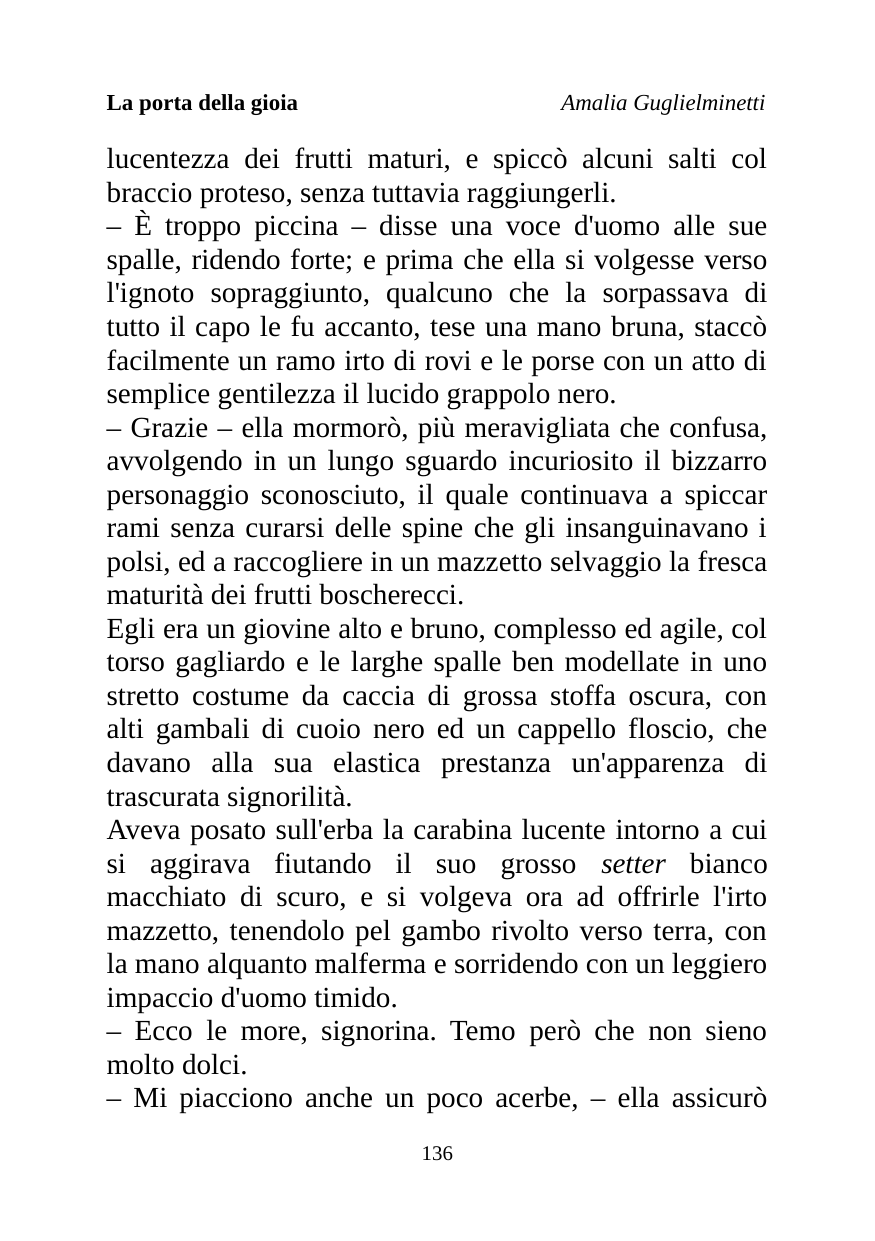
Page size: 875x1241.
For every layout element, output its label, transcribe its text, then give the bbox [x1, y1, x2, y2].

text – Mi piacciono anche un poco acerbe, – ella assicurò [106, 1081, 768, 1114]
text Egli era un giovine alto e bruno, complesso ed agile, col torso gagliardo e le larghe spalle ben modellate in uno stretto costume da caccia di grossa stoffa oscura, con alti gambali di cuoio nero ed un cappello floscio, che davano alla sua elastica prestanza un'apparenza di trascurata signorilità. [106, 611, 768, 812]
text – È troppo piccina – disse una voce d'uomo alle sue spalle, ridendo forte; e prima che ella si volgesse verso l'ignoto sopraggiunto, qualcuno che la sorpassava di tutto il capo le fu accanto, tese una mano bruna, staccò facilmente un ramo irto di rovi e le porse con un atto di semplice gentilezza il lucido grappolo nero. [106, 208, 768, 410]
text – Grazie – ella mormorò, più meravigliata che confusa, avvolgendo in un lungo sguardo incuriosito il bizzarro personaggio sconosciuto, il quale continuava a spiccar rami senza curarsi delle spine che gli insanguinavano i polsi, ed a raccogliere in un mazzetto selvaggio la fresca maturità dei frutti boscherecci. [106, 410, 768, 611]
text lucentezza dei frutti maturi, e spiccò alcuni salti col braccio proteso, senza tuttavia raggiungerli. [106, 141, 768, 208]
text Aveva posato sull'erba la carabina lucente intorno a cui si aggirava fiutando il suo grosso setter bianco macchiato di scuro, e si volgeva ora ad offrirle l'irto mazzetto, tenendolo pel gambo rivolto verso terra, con la mano alquanto malferma e sorridendo con un leggiero impaccio d'uomo timido. [106, 812, 768, 1013]
text – Ecco le more, signorina. Temo però che non sieno molto dolci. [106, 1013, 768, 1081]
